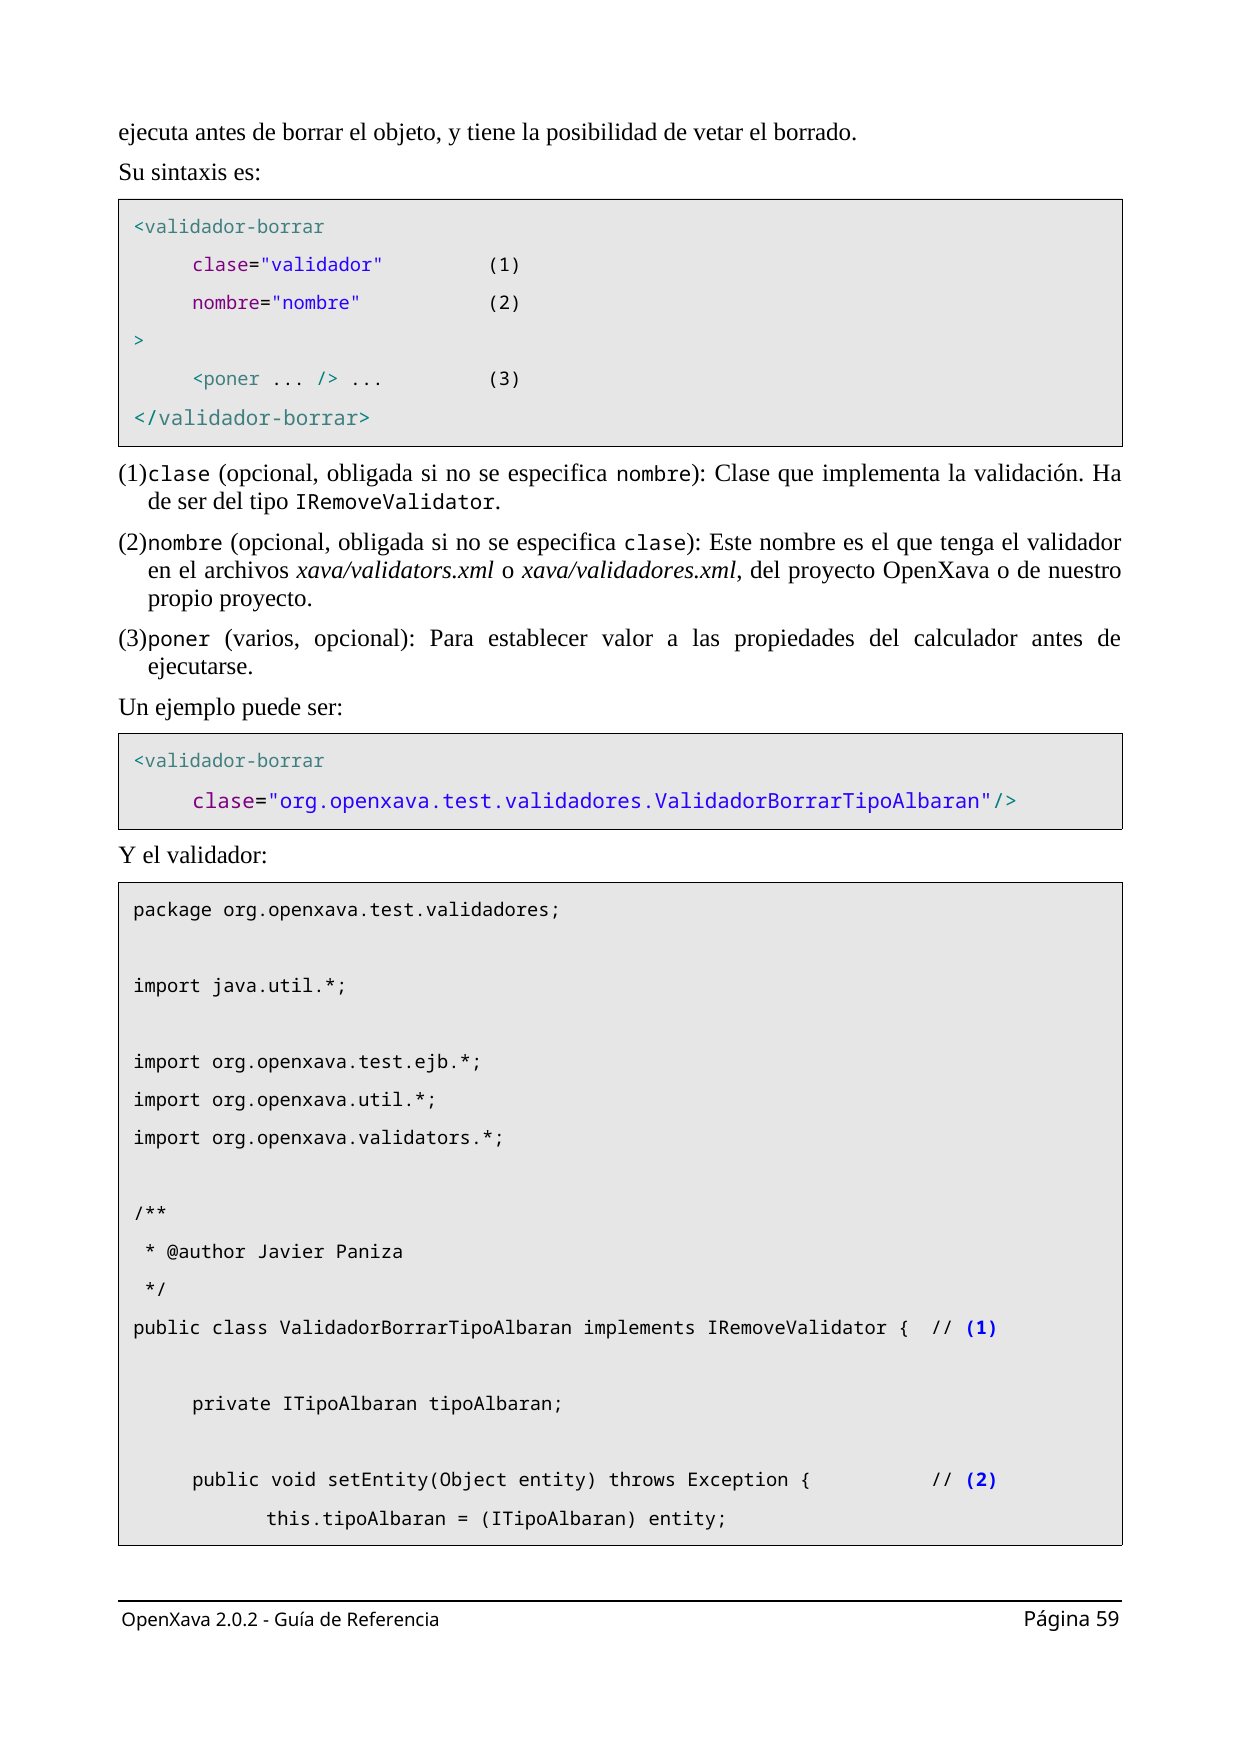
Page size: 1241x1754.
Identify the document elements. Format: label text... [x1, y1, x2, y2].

text <validador-borrar [119, 734, 1122, 771]
text */ [119, 1262, 1122, 1300]
text clase="org.openxava.test.validadores.ValidadorBorrarTipoAlbaran"/> [119, 771, 1122, 829]
list clase (opcional, obligada si no se especifica nombre): Clase que implementa la validación. Ha de ser del tipo IRemoveValidator. [118, 459, 1122, 516]
text > [119, 313, 1122, 351]
list nombre (opcional, obligada si no se especifica clase): Este nombre es el que tenga el validador en el archivos xava/validators.xml o xava/validadores.xml, del proyecto OpenXava o de nuestro propio proyecto. [118, 528, 1122, 612]
text this.tipoAlbaran = (ITipoAlbaran) entity; [119, 1490, 1122, 1545]
text Su sintaxis es: [118, 158, 1122, 186]
text public void setEntity(Object entity) throws Exception { // (2) [119, 1452, 1122, 1490]
text Un ejemplo puede ser: [118, 693, 1122, 720]
text <validador-borrar [119, 200, 1122, 237]
text </validador-borrar> [119, 389, 1122, 446]
text <poner ... /> ... (3) [119, 351, 1122, 389]
text /** [119, 1186, 1122, 1224]
text private ITipoAlbaran tipoAlbaran; [119, 1376, 1122, 1414]
text import org.openxava.validators.*; [119, 1110, 1122, 1148]
text Y el validador: [118, 841, 1122, 869]
list poner (varios, opcional): Para establecer valor a las propiedades del calculador antes de ejecutarse. [118, 624, 1122, 680]
text import java.util.*; [119, 958, 1122, 996]
text clase="validador" (1) [119, 237, 1122, 274]
text public class ValidadorBorrarTipoAlbaran implements IRemoveValidator { // (1) [119, 1300, 1122, 1338]
text import org.openxava.util.*; [119, 1072, 1122, 1110]
text nombre="nombre" (2) [119, 274, 1122, 313]
text * @author Javier Paniza [119, 1224, 1122, 1262]
text import org.openxava.test.ejb.*; [119, 1034, 1122, 1072]
text package org.openxava.test.validadores; [119, 883, 1122, 920]
text ejecuta antes de borrar el objeto, y tiene la posibilidad de vetar el borrado. [118, 118, 1122, 146]
